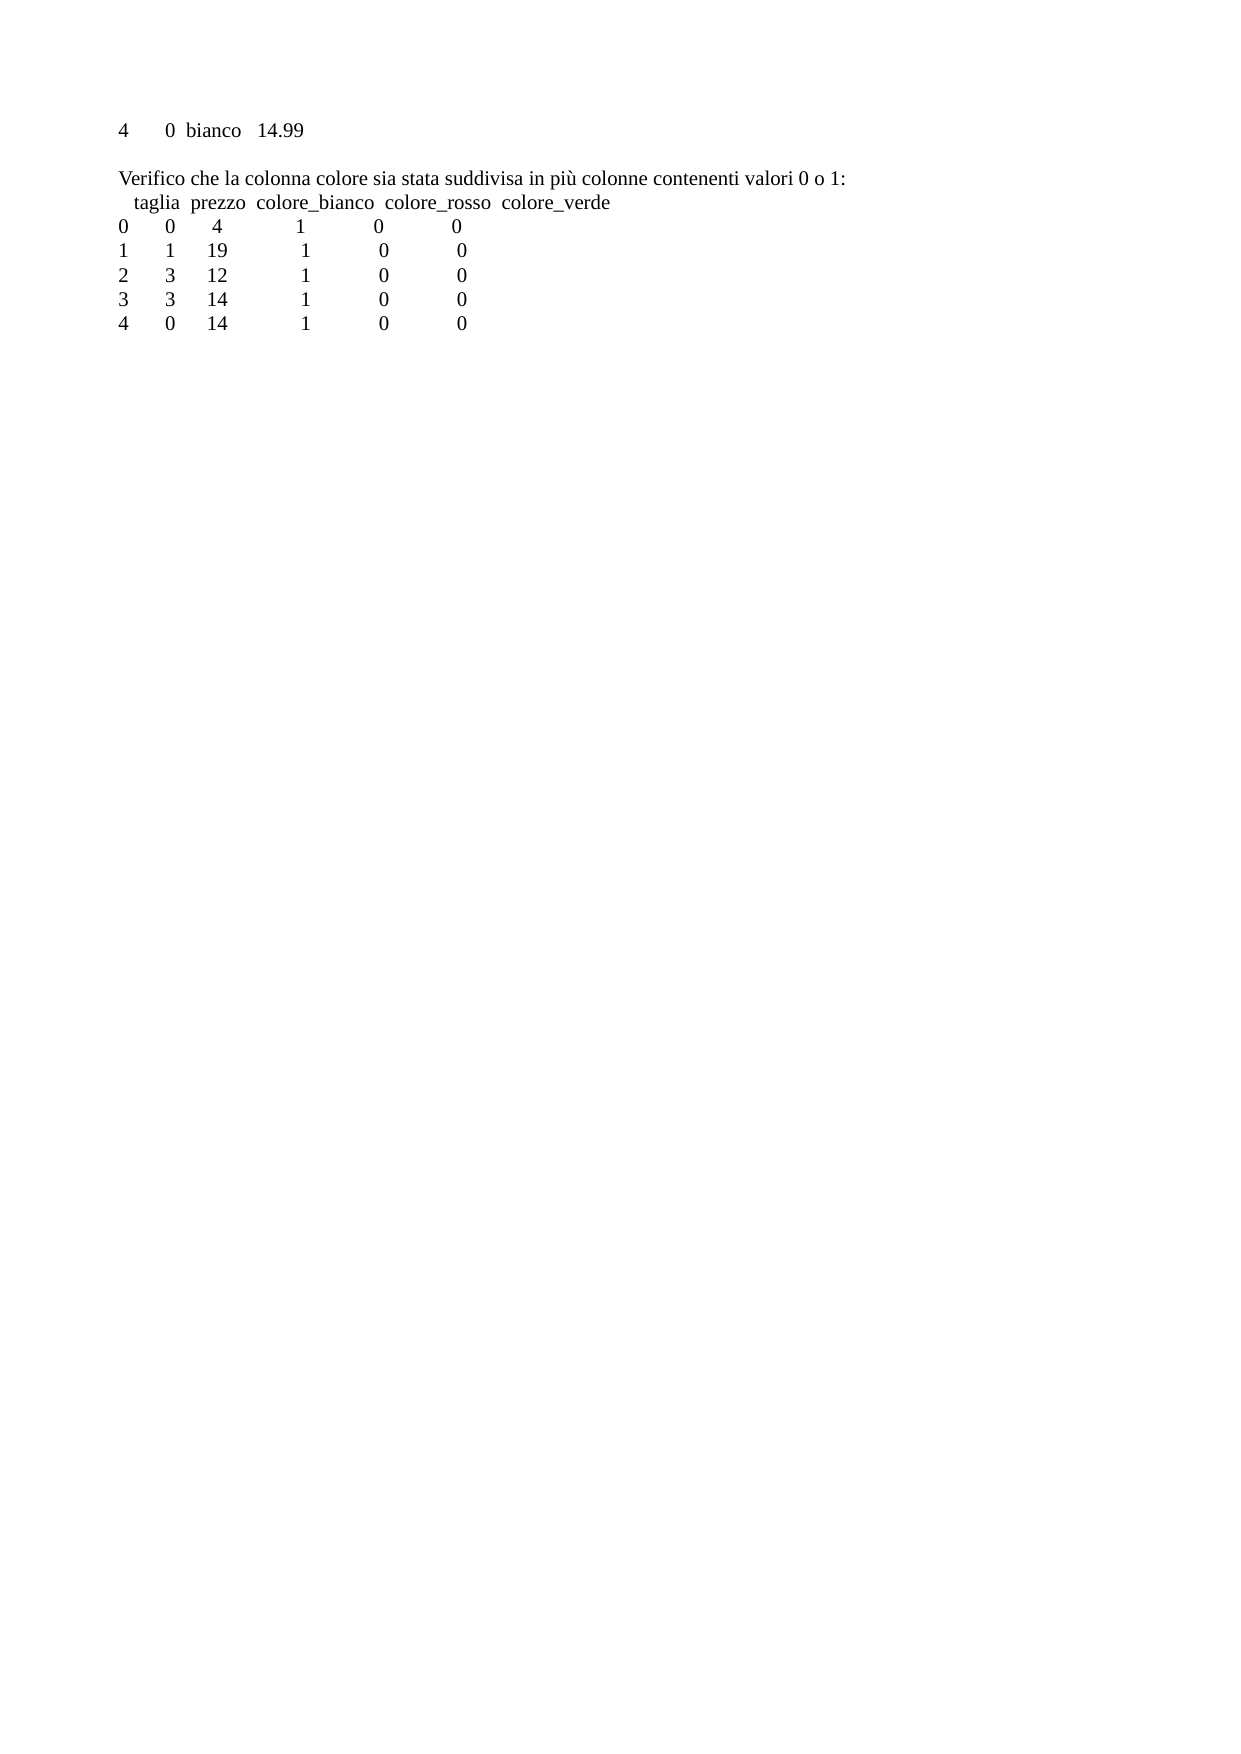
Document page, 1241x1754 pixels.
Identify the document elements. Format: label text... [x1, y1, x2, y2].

text Verifico che la colonna colore sia stata suddivisa in più colonne contenenti valori 0 o 1: [118, 166, 1122, 190]
text 4 0 bianco 14.99 [118, 118, 1122, 142]
text 4 0 14 1 0 0 [118, 311, 1122, 335]
text 3 3 14 1 0 0 [118, 287, 1122, 311]
text taglia prezzo colore_bianco colore_rosso colore_verde [118, 190, 1122, 214]
text 2 3 12 1 0 0 [118, 262, 1122, 287]
text 0 0 4 1 0 0 [118, 214, 1122, 238]
text 1 1 19 1 0 0 [118, 238, 1122, 262]
